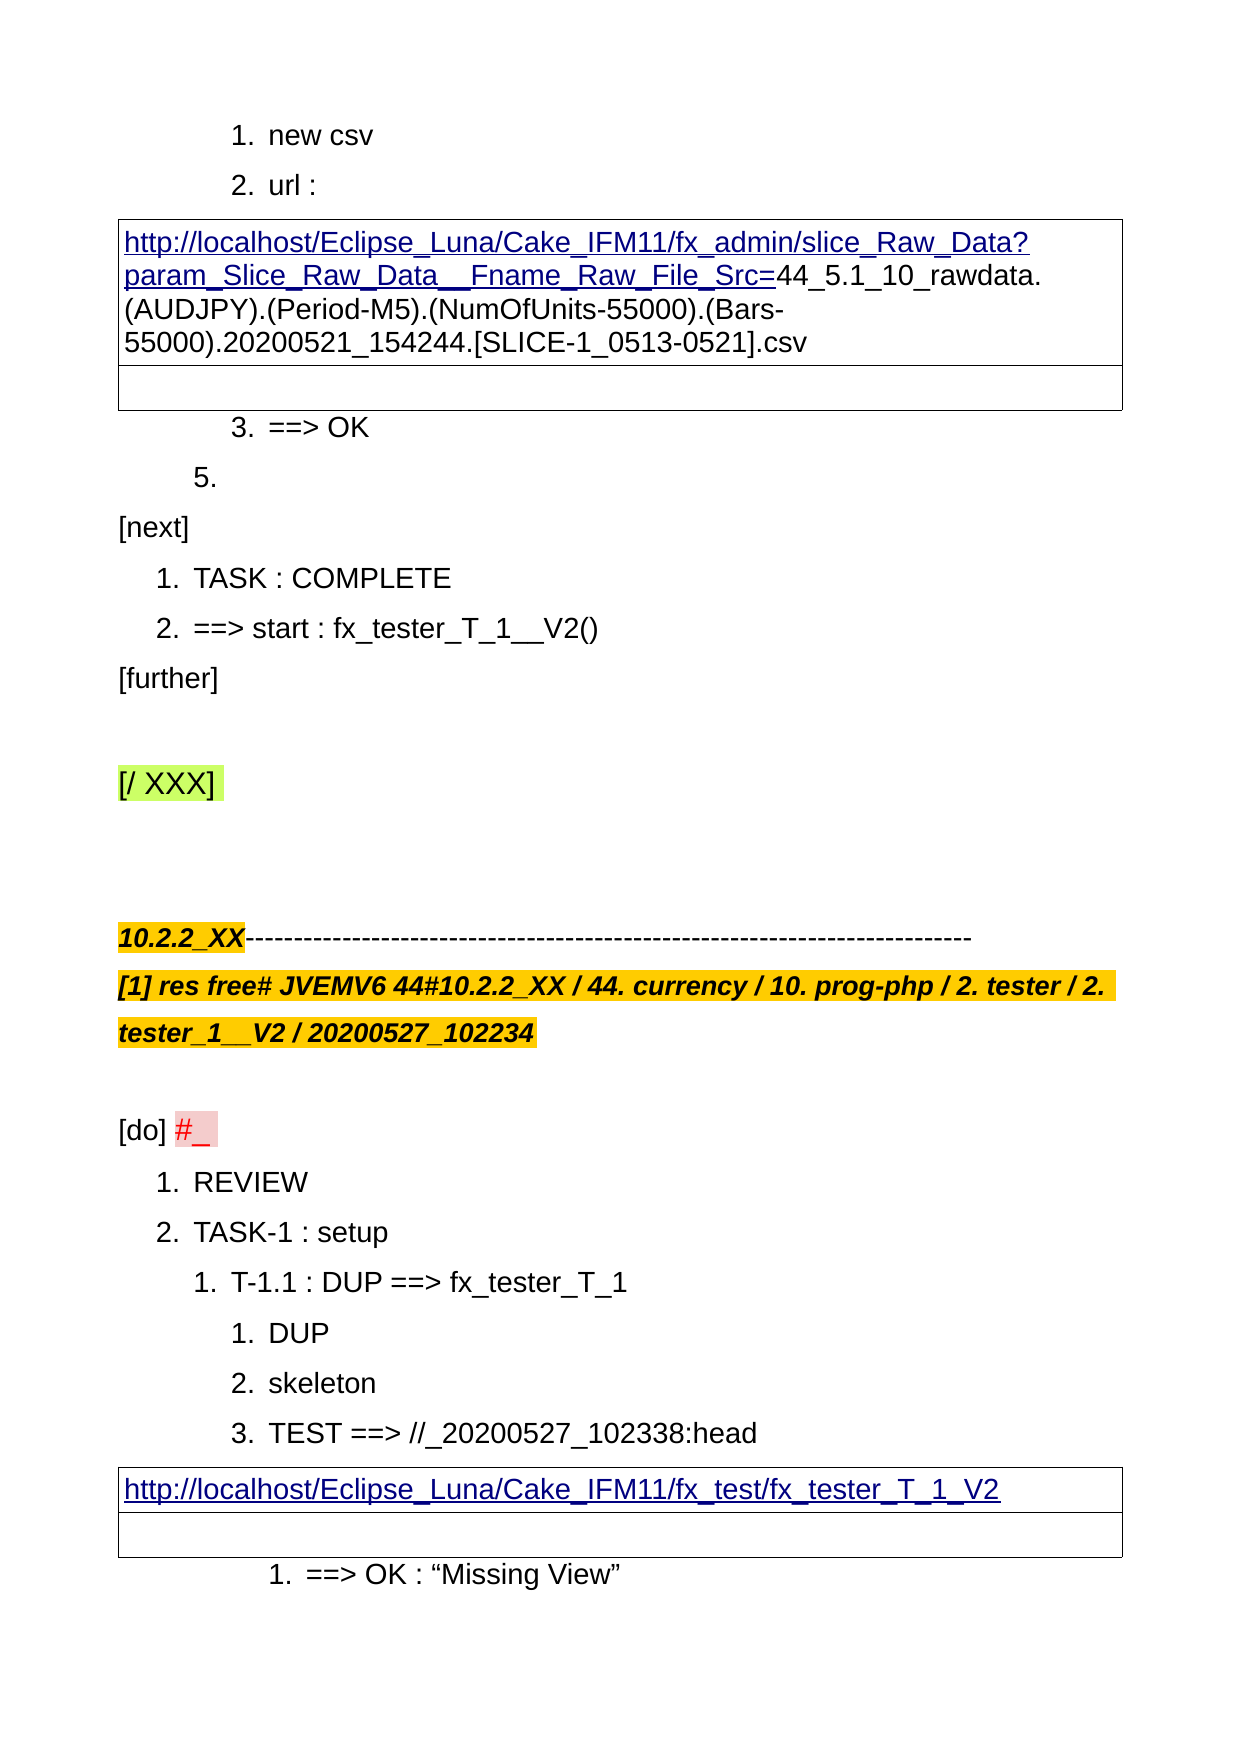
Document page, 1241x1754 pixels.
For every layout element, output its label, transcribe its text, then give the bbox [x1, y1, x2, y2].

list T-1.1 : DUP ==> fx_tester_T_1 [193, 1265, 1122, 1299]
text [/ XXX] [118, 712, 1122, 801]
list url : [231, 168, 1122, 202]
list TEST ==> //_20200527_102338:head [231, 1416, 1122, 1450]
list TASK-1 : setup [156, 1215, 1122, 1248]
list TASK : COMPLETE [156, 561, 1122, 594]
text [next] [118, 510, 1122, 544]
list REVIEW [156, 1165, 1122, 1198]
list ==> start : fx_tester_T_1__V2() [156, 611, 1122, 644]
table_header http://localhost/Eclipse_Luna/Cake_IFM11/fx_test/fx_tester_T_1_V2 [119, 1468, 1122, 1512]
list ==> OK : “Missing View” [268, 1558, 1122, 1590]
text 10.2.2_XX--------------------------------------------------------------------------- [118, 920, 1122, 953]
text [1] res free# JVEMV6 44#10.2.2_XX / 44. currency / 10. prog-php / 2. tester / 2. tester_1__V2 / 20200527_102234 [118, 970, 1122, 1048]
table_header http://localhost/Eclipse_Luna/Cake_IFM11/fx_admin/slice_Raw_Data?param_Slice_Raw_Data__Fname_Raw_File_Src=44_5.1_10_rawdata.(AUDJPY).(Period-M5).(NumOfUnits-55000).(Bars-55000).20200521_154244.[SLICE-1_0513-0521].csv [119, 220, 1122, 364]
list new csv [231, 118, 1122, 152]
list skeleton [231, 1366, 1122, 1399]
table_cell [119, 366, 1122, 409]
list DUP [231, 1316, 1122, 1349]
text [further] [118, 661, 1122, 695]
table_cell [119, 1513, 1122, 1557]
text [do] #_ [118, 1111, 1122, 1147]
list ==> OK [231, 411, 1122, 443]
